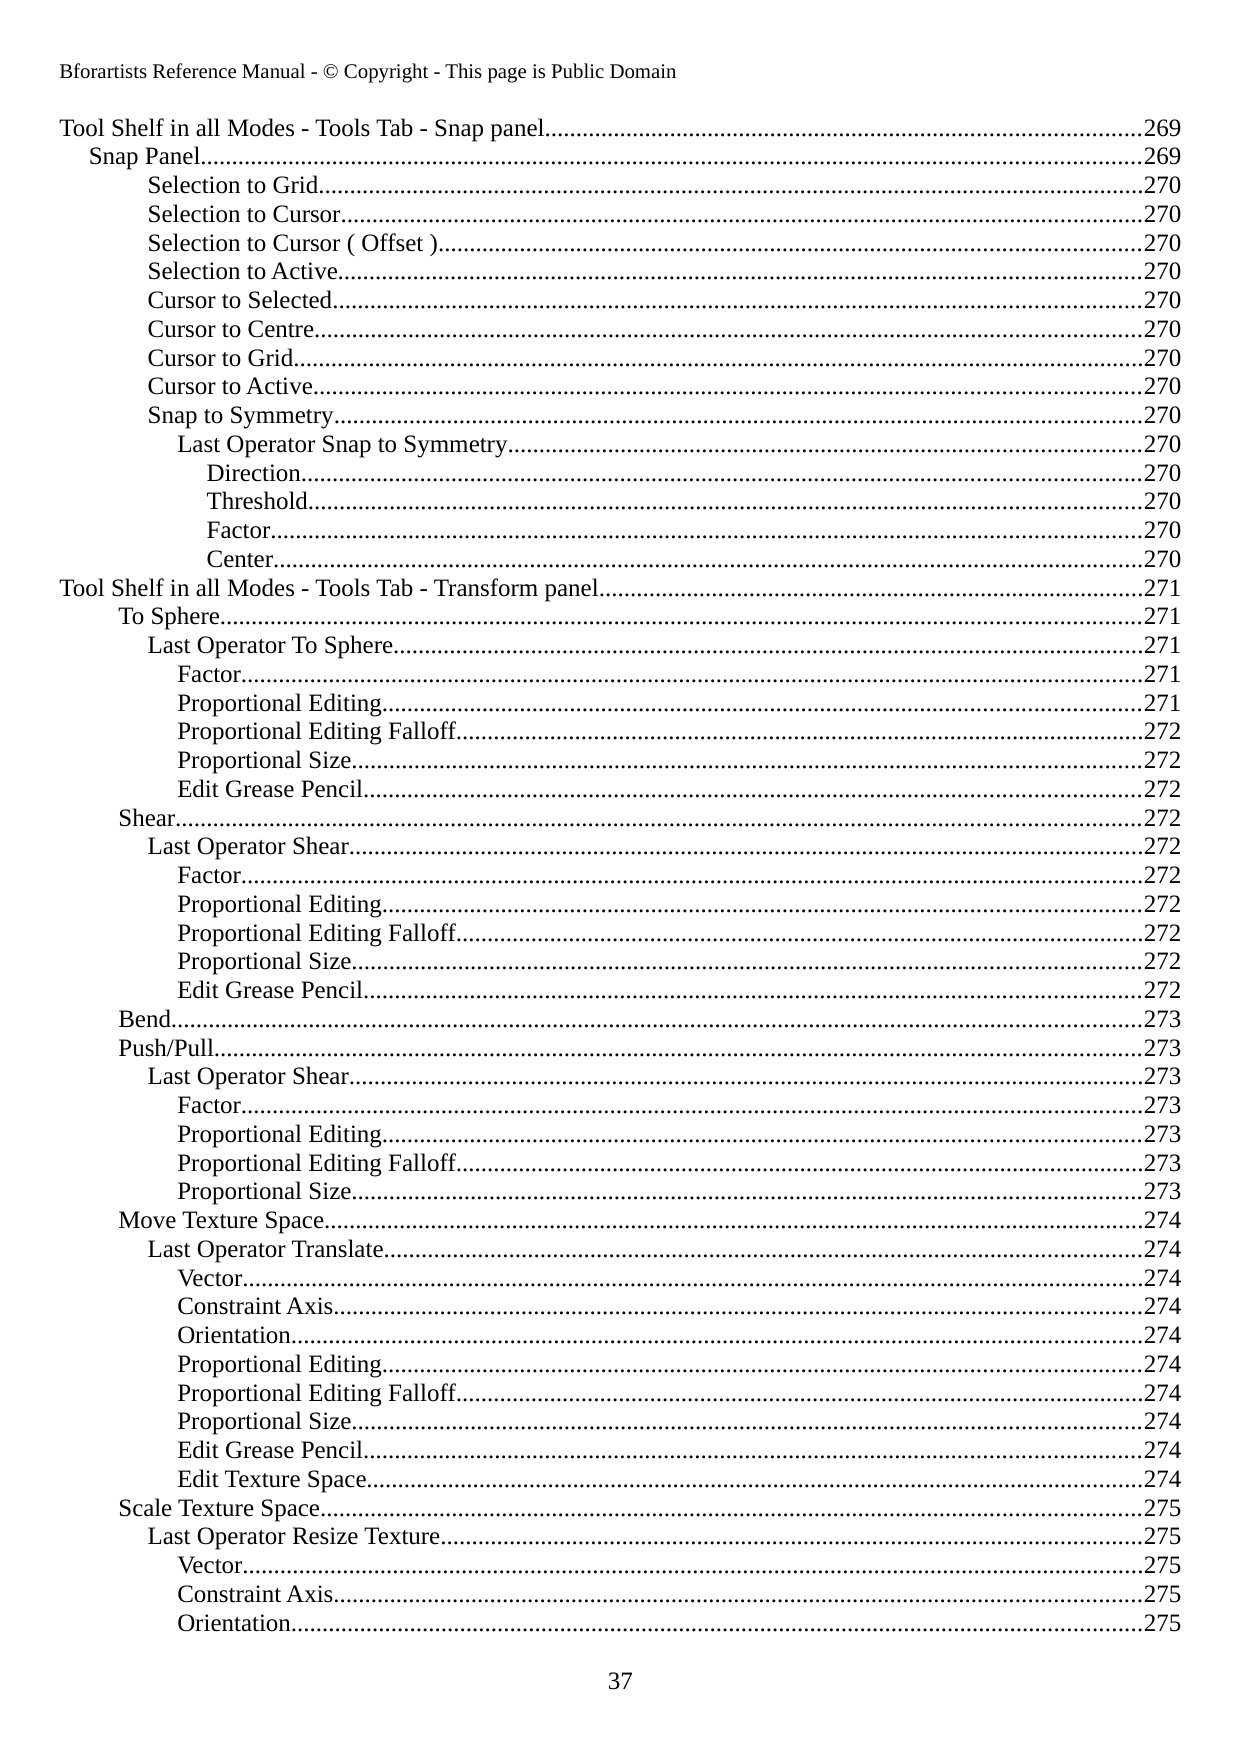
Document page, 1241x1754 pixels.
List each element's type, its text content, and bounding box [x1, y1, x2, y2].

text Last Operator Translate 274 [147, 1234, 1181, 1263]
text Orientation 275 [177, 1608, 1181, 1636]
text Cursor to Active 270 [147, 371, 1181, 400]
text Factor 272 [177, 860, 1181, 889]
text Last Operator Snap to Symmetry 270 [177, 429, 1181, 458]
text Edit Grease Pencil 272 [177, 975, 1181, 1004]
text Tool Shelf in all Modes - Tools Tab - Snap panel 269 [59, 113, 1181, 141]
text Snap to Symmetry 270 [147, 400, 1181, 429]
text Cursor to Centre 270 [147, 314, 1181, 343]
text Edit Texture Space 274 [177, 1464, 1181, 1493]
text Threshold 270 [206, 486, 1181, 515]
text Proportional Editing 273 [177, 1119, 1181, 1148]
text Selection to Cursor ( Offset ) 270 [147, 228, 1181, 256]
text Proportional Size 272 [177, 745, 1181, 774]
text Shear 272 [118, 803, 1181, 831]
text Last Operator Shear 272 [147, 831, 1181, 860]
text Last Operator Shear 273 [147, 1061, 1181, 1090]
text Proportional Editing Falloff 272 [177, 918, 1181, 946]
text Cursor to Selected 270 [147, 285, 1181, 314]
text Edit Grease Pencil 274 [177, 1435, 1181, 1464]
text Cursor to Grid 270 [147, 343, 1181, 371]
text Factor 271 [177, 659, 1181, 688]
text To Sphere 271 [118, 601, 1181, 630]
text Scale Texture Space 275 [118, 1493, 1181, 1521]
text Center 270 [206, 544, 1181, 573]
text Constraint Axis 275 [177, 1579, 1181, 1608]
text Last Operator To Sphere 271 [147, 630, 1181, 659]
text Vector 274 [177, 1263, 1181, 1291]
text Proportional Editing Falloff 273 [177, 1148, 1181, 1176]
text Constraint Axis 274 [177, 1291, 1181, 1320]
text Proportional Editing 272 [177, 889, 1181, 918]
text Move Texture Space 274 [118, 1205, 1181, 1234]
text Selection to Cursor 270 [147, 199, 1181, 228]
text Bend 273 [118, 1004, 1181, 1033]
text Vector 275 [177, 1550, 1181, 1579]
text Proportional Editing 274 [177, 1349, 1181, 1378]
text Edit Grease Pencil 272 [177, 774, 1181, 803]
text Proportional Size 272 [177, 946, 1181, 975]
text Last Operator Resize Texture 275 [147, 1521, 1181, 1550]
text Proportional Editing Falloff 272 [177, 716, 1181, 745]
text Proportional Editing 271 [177, 688, 1181, 716]
text Selection to Active 270 [147, 256, 1181, 285]
text Snap Panel 269 [88, 141, 1181, 170]
text Proportional Editing Falloff 274 [177, 1378, 1181, 1406]
text Factor 273 [177, 1090, 1181, 1119]
text Direction 270 [206, 458, 1181, 486]
text Proportional Size 273 [177, 1176, 1181, 1205]
text Selection to Grid 270 [147, 170, 1181, 199]
text Orientation 274 [177, 1320, 1181, 1349]
text Push/Pull 273 [118, 1033, 1181, 1061]
text Tool Shelf in all Modes - Tools Tab - Transform panel 271 [59, 573, 1181, 601]
text Proportional Size 274 [177, 1406, 1181, 1435]
text Factor 270 [206, 515, 1181, 544]
